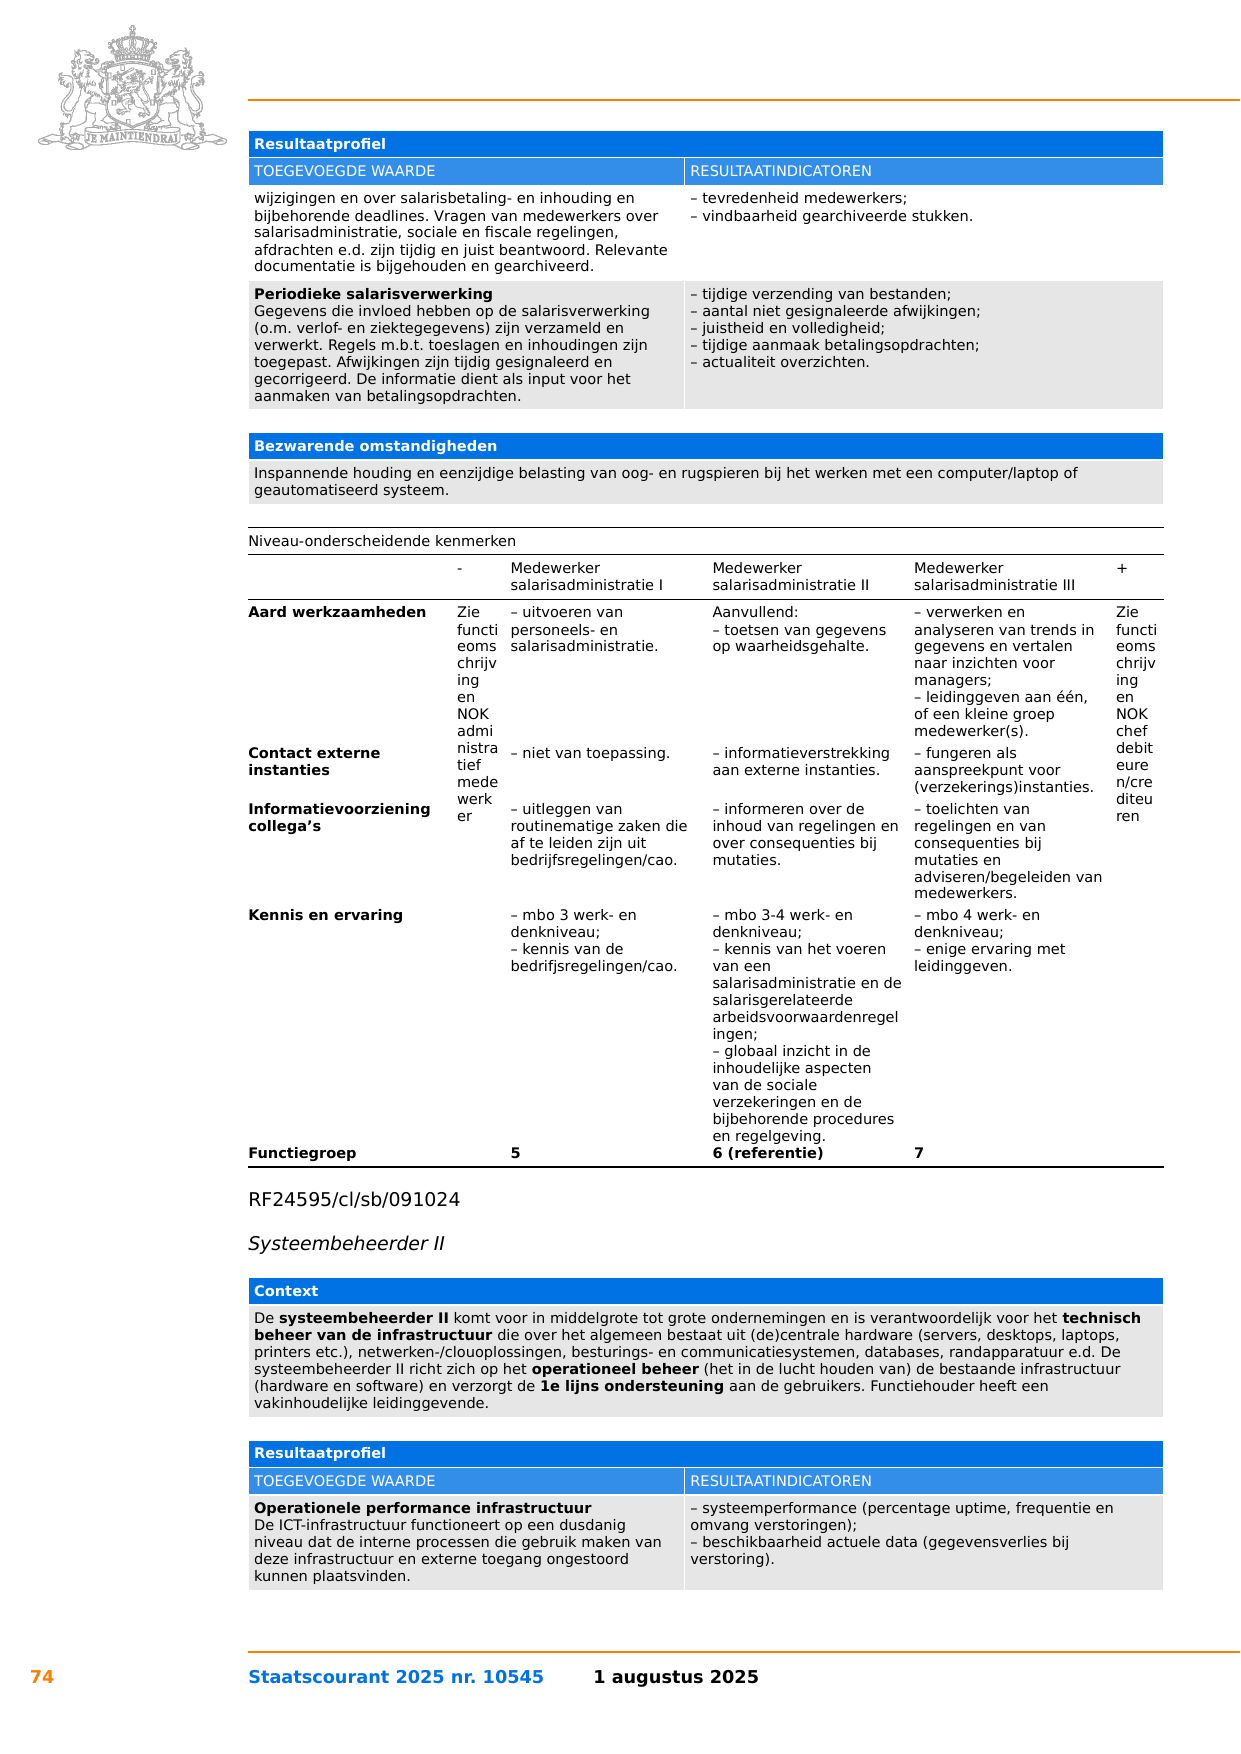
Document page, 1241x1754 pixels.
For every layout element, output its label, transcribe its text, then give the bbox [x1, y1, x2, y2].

table_cell 7 [908, 1145, 1110, 1166]
table_header Context [249, 1278, 1163, 1304]
table_cell Functiegroep [248, 1145, 451, 1166]
table_cell – systeemperformance (percentage uptime, frequentie en omvang verstoringen); – beschikbaarheid actuele data (gegevensverlies bij verstoring). [685, 1496, 1163, 1590]
table_cell Informatievoorziening collega’s [248, 796, 451, 902]
table_cell Operationele performance infrastructuur De ICT-infrastructuur functioneert op een dusdanig niveau dat de interne processen die gebruik maken van deze infrastructuur en externe toegang ongestoord kunnen plaatsvinden. [249, 1496, 684, 1590]
table_cell – mbo 4 werk- en denkniveau; – enige ervaring met leidinggeven. [908, 903, 1110, 1145]
table_cell Medewerker salarisadministratie I [505, 555, 706, 599]
table_cell – niet van toepassing. [505, 740, 706, 796]
table_cell – tijdige verzending van bestanden; – aantal niet gesignaleerde afwijkingen; – juistheid en volledigheid; – tijdige aanmaak betalingsopdrachten; – actualiteit overzichten. [685, 281, 1163, 409]
table_cell Medewerker salarisadministratie III [908, 555, 1110, 599]
table_cell – tevredenheid medewerkers; – vindbaarheid gearchiveerde stukken. [685, 186, 1163, 280]
table_cell Periodieke salarisverwerking Gegevens die invloed hebben op de salarisverwerking (o.m. verlof- en ziektegegevens) zijn verzameld en verwerkt. Regels m.b.t. toeslagen en inhoudingen zijn toegepast. Afwijkingen zijn tijdig gesignaleerd en gecorrigeerd. De informatie dient als input voor het aanmaken van betalingsopdrachten. [249, 281, 684, 409]
table_cell 5 [505, 1145, 706, 1166]
table_cell – uitleggen van routinematige zaken die af te leiden zijn uit bedrijfsregelingen/cao. [505, 796, 706, 902]
table_cell Contact externe instanties [248, 740, 451, 796]
table_cell - [451, 555, 504, 599]
table_cell – informeren over de inhoud van regelingen en over consequenties bij mutaties. [706, 796, 908, 902]
table_cell TOEGEVOEGDE WAARDE [249, 1468, 684, 1494]
table_cell – verwerken en analyseren van trends in gegevens en vertalen naar inzichten voor managers; – leidinggeven aan één, of een kleine groep medewerker(s). [908, 600, 1110, 740]
table_header Niveau-onderscheidende kenmerken [248, 528, 1163, 554]
table_cell – informatieverstrekking aan externe instanties. [706, 740, 908, 796]
table_cell [451, 1145, 504, 1166]
table_cell wijzigingen en over salarisbetaling- en inhouding en bijbehorende deadlines. Vragen van medewerkers over salarisadministratie, sociale en fiscale regelingen, afdrachten e.d. zijn tijdig en juist beantwoord. Relevante documentatie is bijgehouden en gearchiveerd. [249, 186, 684, 280]
table_cell – mbo 3 werk- en denkniveau; – kennis van de bedrifjsregelingen/cao. [505, 903, 706, 1145]
table_cell Inspannende houding en eenzijdige belasting van oog- en rugspieren bij het werken met een computer/laptop of geautomatiseerd systeem. [249, 461, 1163, 504]
table_cell 6 (referentie) [706, 1145, 908, 1166]
table_cell [1110, 1145, 1163, 1166]
subtitle Systeembeheerder II [248, 1233, 1163, 1255]
table_cell – fungeren als aanspreekpunt voor (verzekerings)instanties. [908, 740, 1110, 796]
table_header Bezwarende omstandigheden [249, 433, 1163, 459]
table_cell RESULTAATINDICATOREN [685, 158, 1163, 185]
table_header Resultaatprofiel [249, 1441, 1163, 1467]
table_header Resultaatprofiel [249, 131, 1163, 157]
table_cell Zie functieomschrijving en NOK chef debiteuren/crediteuren [1110, 600, 1163, 1145]
text RF24595/cl/sb/091024 [248, 1189, 1163, 1211]
table_cell RESULTAATINDICATOREN [685, 1468, 1163, 1494]
table_cell TOEGEVOEGDE WAARDE [249, 158, 684, 185]
picture [38, 25, 227, 150]
table_cell – uitvoeren van personeels- en salarisadministratie. [505, 600, 706, 740]
table_cell [248, 555, 451, 599]
table_cell Medewerker salarisadministratie II [706, 555, 908, 599]
table_cell Zie functieomschrijving en NOK administratief medewerker [451, 600, 504, 1145]
table_cell Aanvullend: – toetsen van gegevens op waarheidsgehalte. [706, 600, 908, 740]
table_cell Aard werkzaamheden [248, 600, 451, 740]
table_cell – mbo 3-4 werk- en denkniveau; – kennis van het voeren van een salarisadministratie en de salarisgerelateerde arbeidsvoorwaardenregelingen; – globaal inzicht in de inhoudelijke aspecten van de sociale verzekeringen en de bijbehorende procedures en regelgeving. [706, 903, 908, 1145]
table_cell + [1110, 555, 1163, 599]
table_cell – toelichten van regelingen en van consequenties bij mutaties en adviseren/begeleiden van medewerkers. [908, 796, 1110, 902]
table_cell De systeembeheerder II komt voor in middelgrote tot grote ondernemingen en is verantwoordelijk voor het technisch beheer van de infrastructuur die over het algemeen bestaat uit (de)centrale hardware (servers, desktops, laptops, printers etc.), netwerken-/clouoplossingen, besturings- en communicatiesystemen, databases, randapparatuur e.d. De systeembeheerder II richt zich op het operationeel beheer (het in de lucht houden van) de bestaande infrastructuur (hardware en software) en verzorgt de 1e lijns ondersteuning aan de gebruikers. Functiehouder heeft een vakinhoudelijke leidinggevende. [249, 1306, 1163, 1417]
table_cell Kennis en ervaring [248, 903, 451, 1145]
